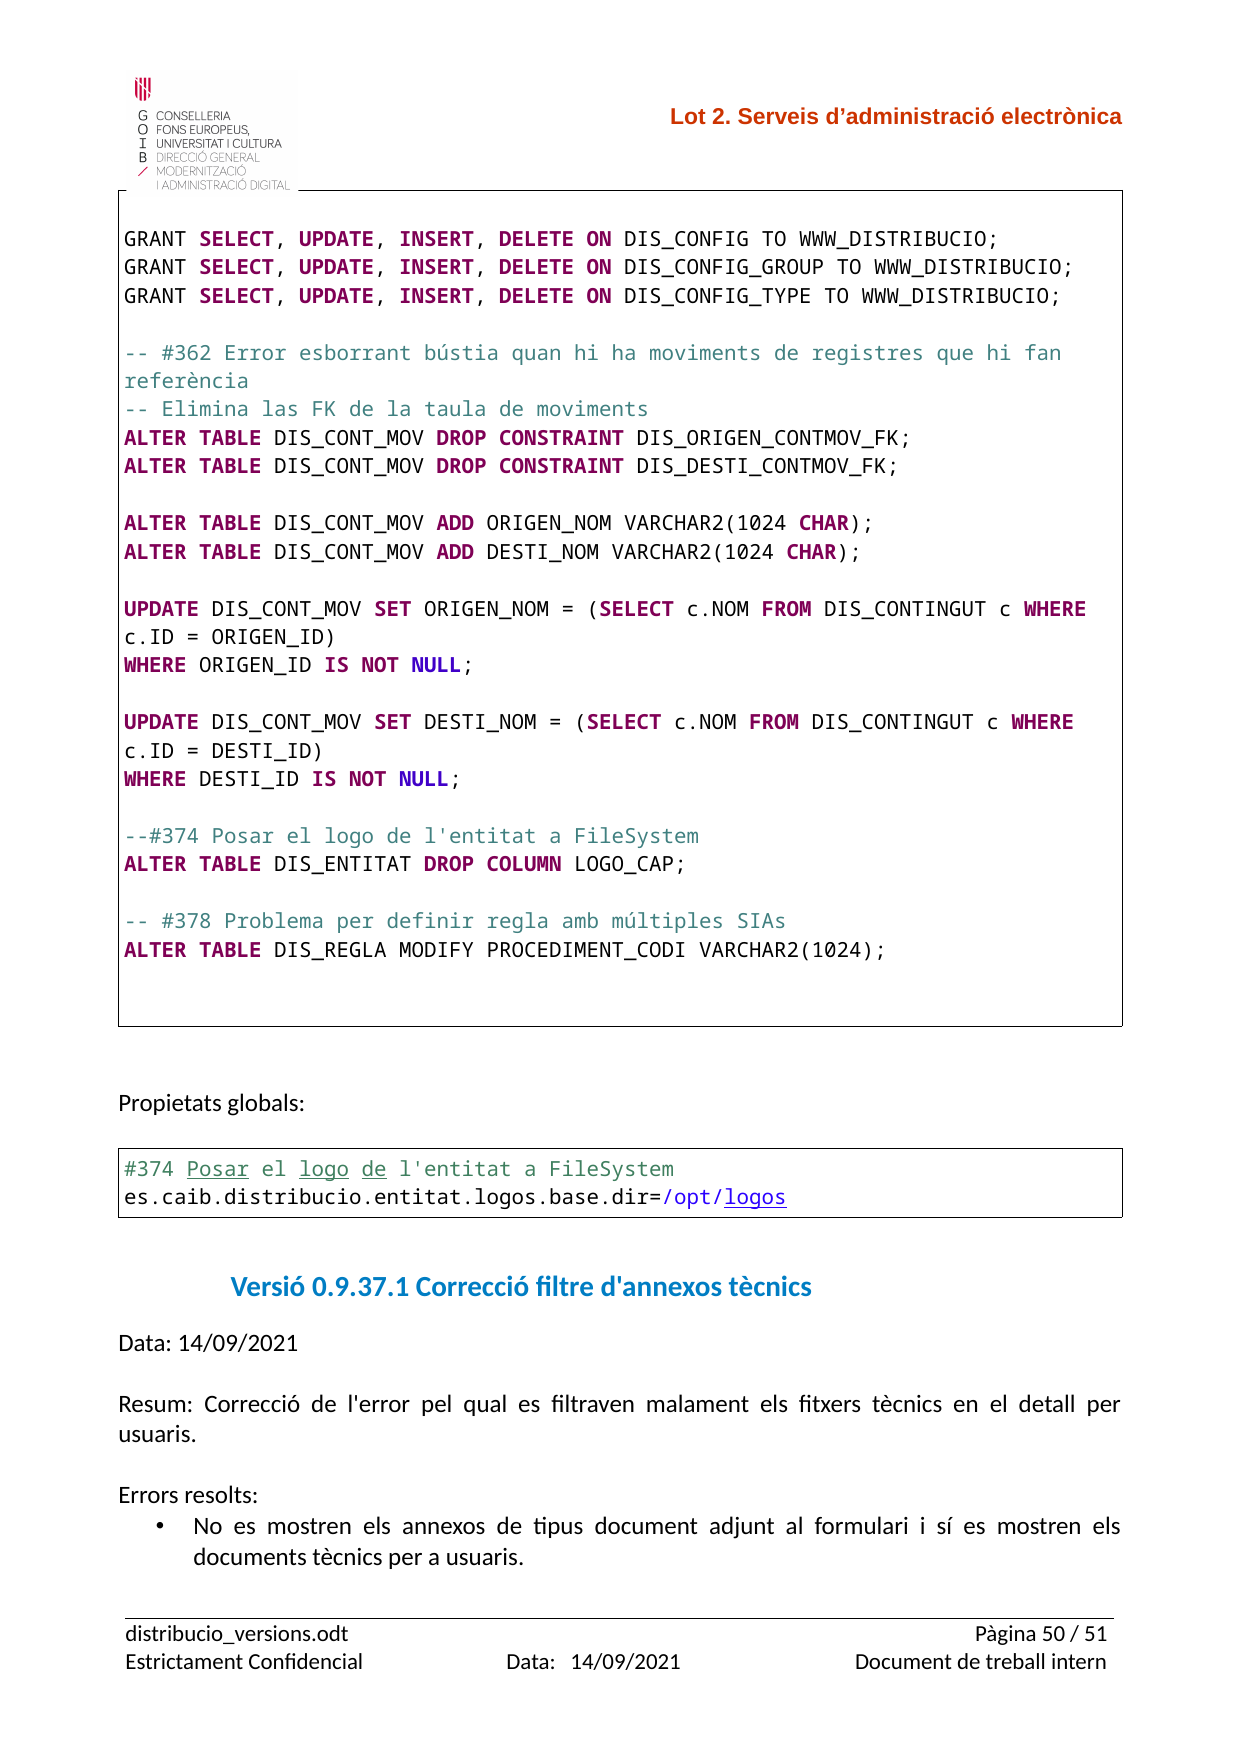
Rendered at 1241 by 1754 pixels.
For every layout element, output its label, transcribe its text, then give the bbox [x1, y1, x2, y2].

text Data: 14/09/2021 [118, 1327, 1122, 1358]
picture [126, 70, 299, 197]
text Resum: Correcció de l'error pel qual es filtraven malament els fitxers tècnics en el detall per usuaris. [118, 1388, 1122, 1449]
table_header GRANT SELECT, UPDATE, INSERT, DELETE ON DIS_CONFIG TO WWW_DISTRIBUCIO; GRANT SELECT, UPDATE, INSERT, DELETE ON DIS_CONFIG_GROUP TO WWW_DISTRIBUCIO; GRANT SELECT, UPDATE, INSERT, DELETE ON DIS_CONFIG_TYPE TO WWW_DISTRIBUCIO; -- #362 Error esborrant bústia quan hi ha moviments de registres que hi fan referència -- Elimina las FK de la taula de moviments ALTER TABLE DIS_CONT_MOV DROP CONSTRAINT DIS_ORIGEN_CONTMOV_FK; ALTER TABLE DIS_CONT_MOV DROP CONSTRAINT DIS_DESTI_CONTMOV_FK; ALTER TABLE DIS_CONT_MOV ADD ORIGEN_NOM VARCHAR2(1024 CHAR); ALTER TABLE DIS_CONT_MOV ADD DESTI_NOM VARCHAR2(1024 CHAR); UPDATE DIS_CONT_MOV SET ORIGEN_NOM = (SELECT c.NOM FROM DIS_CONTINGUT c WHERE c.ID = ORIGEN_ID) WHERE ORIGEN_ID IS NOT NULL; UPDATE DIS_CONT_MOV SET DESTI_NOM = (SELECT c.NOM FROM DIS_CONTINGUT c WHERE c.ID = DESTI_ID) WHERE DESTI_ID IS NOT NULL; --#374 Posar el logo de l'entitat a FileSystem ALTER TABLE DIS_ENTITAT DROP COLUMN LOGO_CAP; -- #378 Problema per definir regla amb múltiples SIAs ALTER TABLE DIS_REGLA MODIFY PROCEDIMENT_CODI VARCHAR2(1024); [119, 191, 1122, 1026]
text Errors resolts: [118, 1480, 1122, 1510]
table_header #374 Posar el logo de l'entitat a FileSystem es.caib.distribucio.entitat.logos.base.dir=/opt/logos [119, 1149, 1122, 1217]
text Propietats globals: [118, 1087, 1122, 1118]
subtitle Versió 0.9.37.1 Correcció filtre d'annexos tècnics [153, 1268, 1122, 1303]
list No es mostren els annexos de tipus document adjunt al formulari i sí es mostren els documents tècnics per a usuaris. [156, 1510, 1122, 1571]
